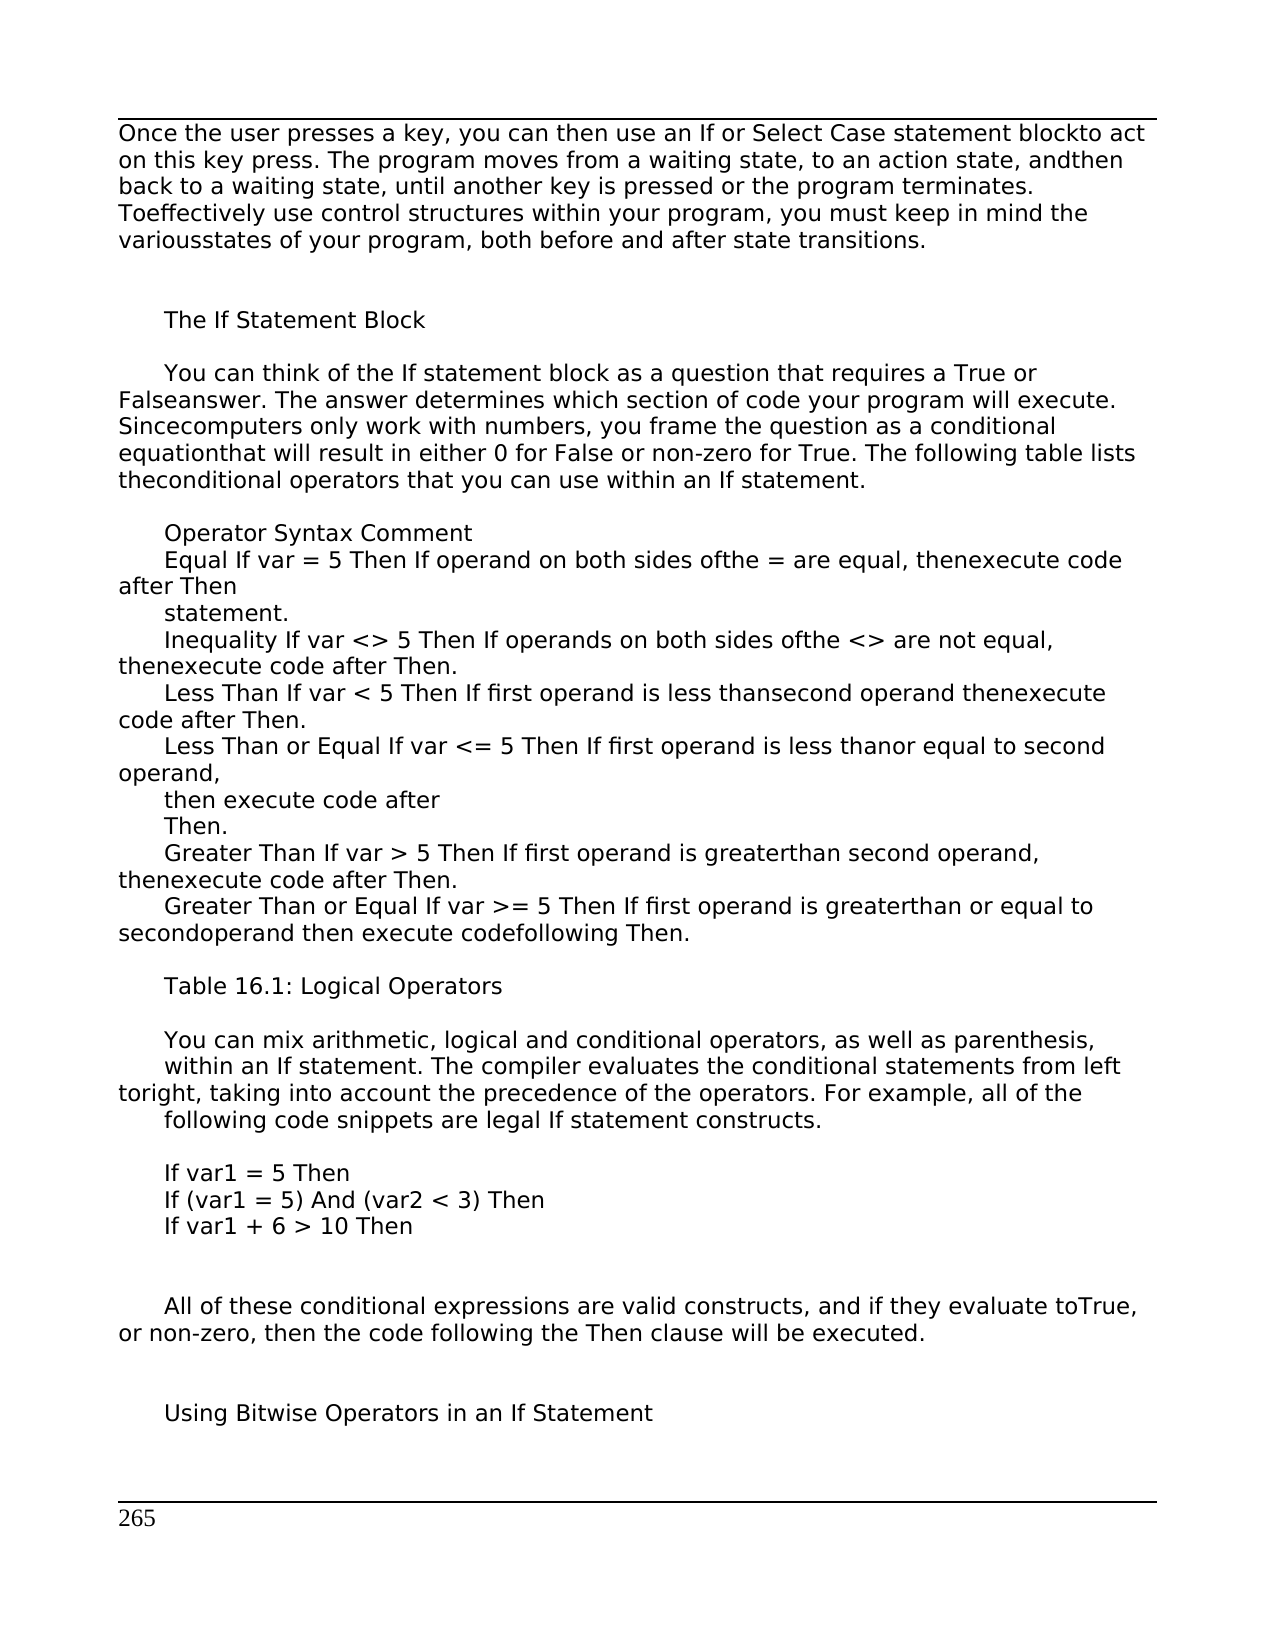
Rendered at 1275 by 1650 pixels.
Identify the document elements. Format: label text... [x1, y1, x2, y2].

text Greater Than or Equal If var >= 5 Then If first operand is greaterthan or equal to secondoperand then execute codefollowing Then. [118, 893, 1157, 947]
text Using Bitwise Operators in an If Statement [118, 1400, 1157, 1427]
text Inequality If var <> 5 Then If operands on both sides ofthe <> are not equal, thenexecute code after Then. [118, 627, 1157, 680]
text within an If statement. The compiler evaluates the conditional statements from left toright, taking into account the precedence of the operators. For example, all of the [118, 1053, 1157, 1107]
text Operator Syntax Comment [118, 520, 1157, 547]
text All of these conditional expressions are valid constructs, and if they evaluate toTrue, or non-zero, then the code following the Then clause will be executed. [118, 1293, 1157, 1347]
text Then. [118, 813, 1157, 840]
text then execute code after [118, 787, 1157, 813]
text Greater Than If var > 5 Then If first operand is greaterthan second operand, thenexecute code after Then. [118, 840, 1157, 893]
text Less Than or Equal If var <= 5 Then If first operand is less thanor equal to second operand, [118, 733, 1157, 787]
text You can think of the If statement block as a question that requires a True or Falseanswer. The answer determines which section of code your program will execute. Sincecomputers only work with numbers, you frame the question as a conditional equationthat will result in either 0 for False or non-zero for True. The following table lists theconditional operators that you can use within an If statement. [118, 360, 1157, 493]
text Equal If var = 5 Then If operand on both sides ofthe = are equal, thenexecute code after Then [118, 547, 1157, 600]
text If var1 = 5 Then [118, 1160, 1157, 1187]
text following code snippets are legal If statement constructs. [118, 1107, 1157, 1133]
text Table 16.1: Logical Operators [118, 973, 1157, 1000]
text statement. [118, 600, 1157, 627]
text Less Than If var < 5 Then If first operand is less thansecond operand thenexecute code after Then. [118, 680, 1157, 733]
text If (var1 = 5) And (var2 < 3) Then [118, 1187, 1157, 1213]
text The If Statement Block [118, 307, 1157, 333]
text You can mix arithmetic, logical and conditional operators, as well as parenthesis, [118, 1027, 1157, 1053]
text Once the user presses a key, you can then use an If or Select Case statement blockto act on this key press. The program moves from a waiting state, to an action state, andthen back to a waiting state, until another key is pressed or the program terminates. Toeffectively use control structures within your program, you must keep in mind the variousstates of your program, both before and after state transitions. [118, 120, 1157, 253]
text If var1 + 6 > 10 Then [118, 1213, 1157, 1240]
